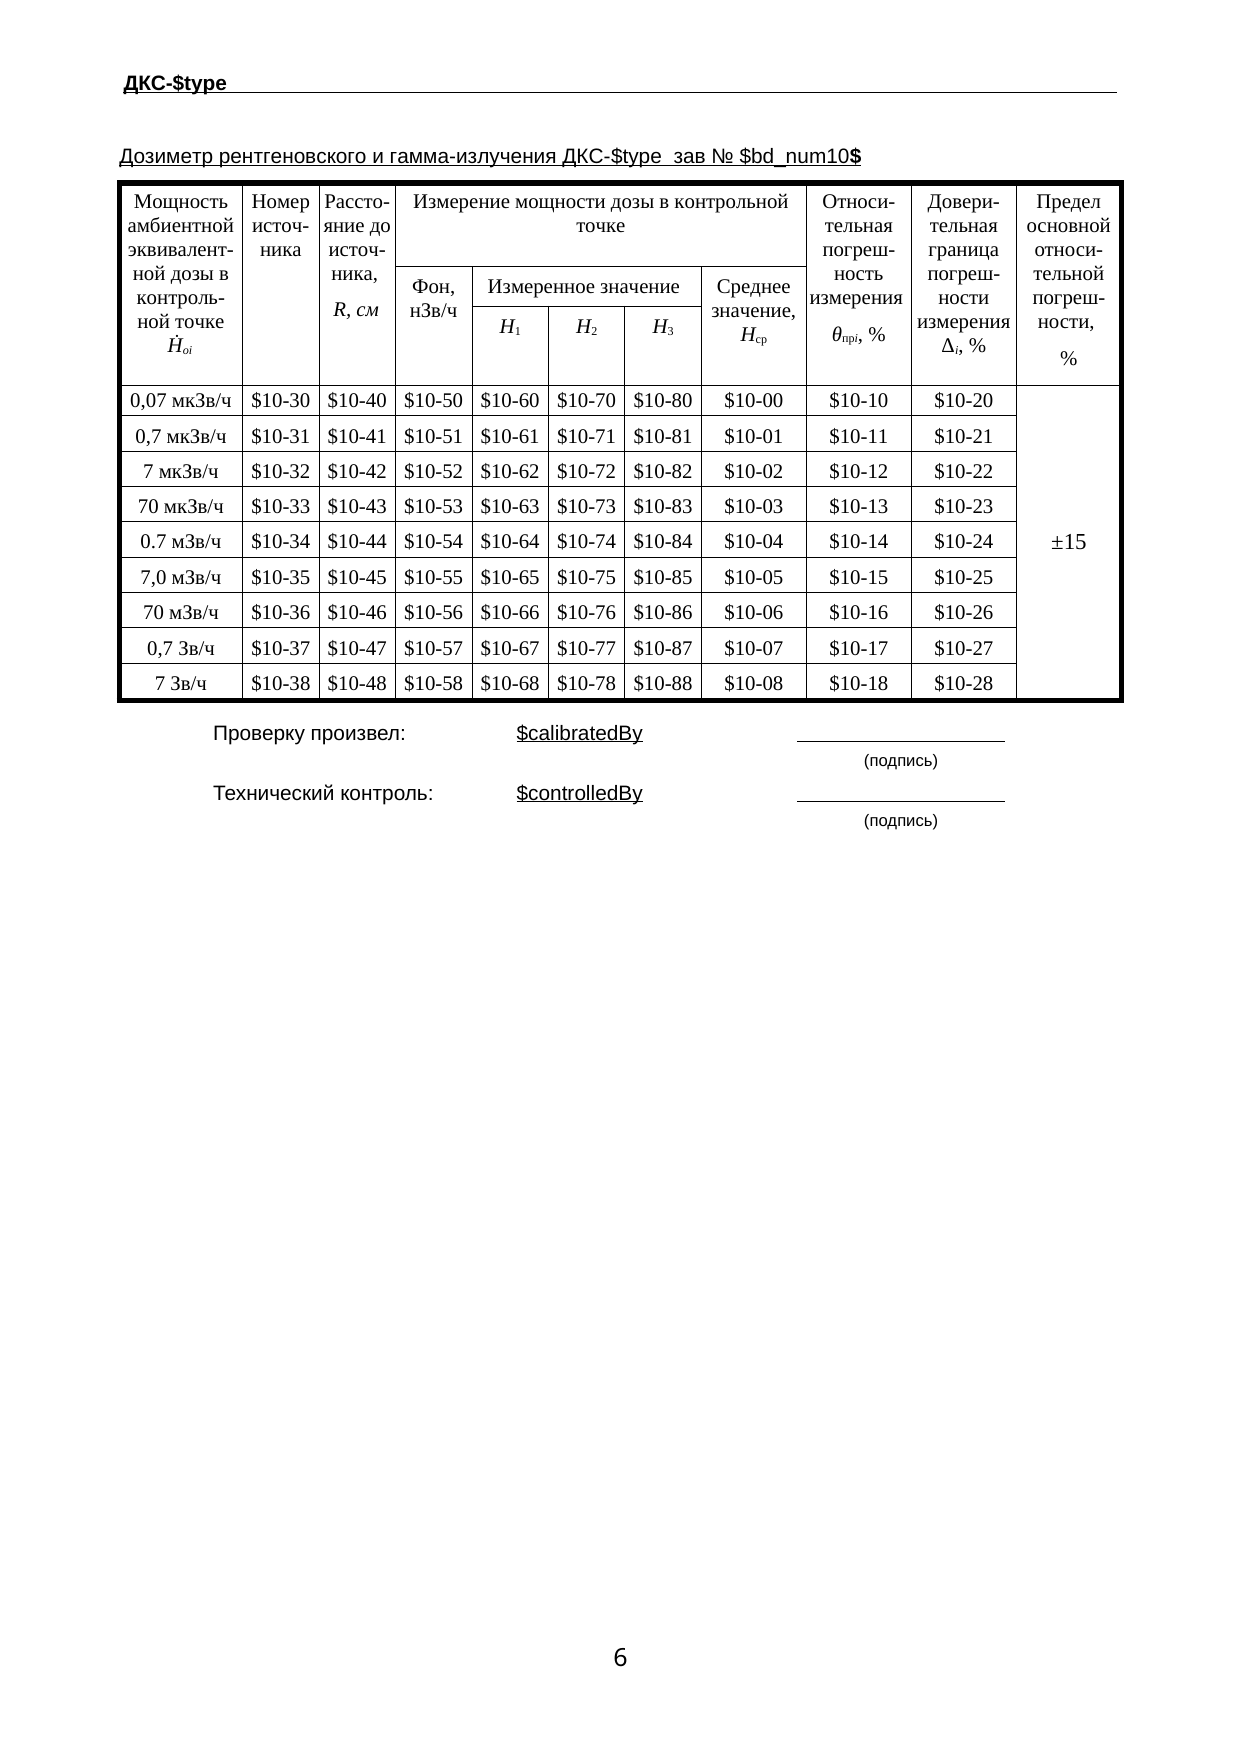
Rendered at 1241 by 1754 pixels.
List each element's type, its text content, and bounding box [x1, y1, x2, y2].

table_cell $10-86 [625, 593, 701, 627]
table_cell $10-37 [243, 628, 319, 662]
table_cell $10-43 [320, 487, 395, 521]
table_cell $10-64 [473, 522, 548, 557]
table_header Дозиметр рентгеновского и гамма-излучения ДКС-$type зав № $bd_num10$ [119, 131, 1121, 180]
table_cell (подпись) [771, 748, 1030, 777]
table_cell [771, 778, 1030, 807]
table_cell $10-67 [473, 628, 548, 662]
table_cell $10-41 [320, 416, 395, 451]
table_cell 70 мкЗв/ч [122, 487, 242, 521]
table_cell $10-17 [807, 628, 911, 662]
table_header [771, 718, 1030, 747]
table_cell [514, 808, 771, 837]
table_cell $10-87 [625, 628, 701, 662]
table_cell $10-22 [912, 452, 1016, 486]
table_cell $10-68 [473, 664, 548, 698]
table_cell Предел основной относи-тельной погреш-ности, % [1017, 186, 1119, 385]
table_cell (подпись) [771, 808, 1030, 837]
table_cell $10-51 [396, 416, 472, 451]
table_cell $10-31 [243, 416, 319, 451]
table_cell $10-03 [702, 487, 806, 521]
table_cell H3 [625, 307, 701, 385]
table_cell $10-81 [625, 416, 701, 451]
table_cell $10-08 [702, 664, 806, 698]
table_cell 7,0 мЗв/ч [122, 558, 242, 592]
table_cell $10-82 [625, 452, 701, 486]
table_cell $10-58 [396, 664, 472, 698]
table_cell $10-11 [807, 416, 911, 451]
table_cell [210, 808, 513, 837]
table_cell $10-84 [625, 522, 701, 557]
table_cell $10-12 [807, 452, 911, 486]
table_cell H2 [549, 307, 624, 385]
table_cell $10-05 [702, 558, 806, 592]
table_cell $10-25 [912, 558, 1016, 592]
table_cell $10-56 [396, 593, 472, 627]
table_cell Фон, нЗв/ч [396, 267, 472, 385]
table_cell $10-14 [807, 522, 911, 557]
table_cell $10-88 [625, 664, 701, 698]
table_cell $10-18 [807, 664, 911, 698]
table_cell 7 Зв/ч [122, 664, 242, 698]
table_cell Измерение мощности дозы в контрольной точке [396, 186, 806, 266]
table_cell $10-21 [912, 416, 1016, 451]
table_cell $10-23 [912, 487, 1016, 521]
table_cell $10-66 [473, 593, 548, 627]
table_cell Измеренное значение [473, 267, 701, 306]
table_header $calibratedBy [514, 718, 771, 747]
table_cell $10-24 [912, 522, 1016, 557]
table_cell $10-74 [549, 522, 624, 557]
table_cell $10-36 [243, 593, 319, 627]
table_cell $10-16 [807, 593, 911, 627]
table_cell $10-07 [702, 628, 806, 662]
table_cell Среднее значение, Hср [702, 267, 806, 385]
table_cell $10-85 [625, 558, 701, 592]
table_cell $10-06 [702, 593, 806, 627]
table_cell $10-54 [396, 522, 472, 557]
table_cell $10-61 [473, 416, 548, 451]
table_cell $10-75 [549, 558, 624, 592]
table_cell $10-32 [243, 452, 319, 486]
table_cell $10-73 [549, 487, 624, 521]
table_cell $10-52 [396, 452, 472, 486]
table_cell $10-78 [549, 664, 624, 698]
table_cell $10-60 [473, 386, 548, 415]
table_cell $10-33 [243, 487, 319, 521]
table_cell Относи-тельная погреш-ность измерения θпрi, % [807, 186, 911, 385]
table_cell $10-47 [320, 628, 395, 662]
table_cell ±15 [1017, 386, 1119, 698]
table_cell Рассто-яние до источ-ника, R, см [320, 186, 395, 385]
table_cell $10-46 [320, 593, 395, 627]
table_cell $10-10 [807, 386, 911, 415]
table_cell $10-65 [473, 558, 548, 592]
table_cell $10-30 [243, 386, 319, 415]
table_cell $10-55 [396, 558, 472, 592]
table_cell 7 мкЗв/ч [122, 452, 242, 486]
table_cell [210, 748, 513, 777]
table_cell $10-02 [702, 452, 806, 486]
table_cell $10-57 [396, 628, 472, 662]
table_cell H1 [473, 307, 548, 385]
table_cell $10-38 [243, 664, 319, 698]
table_cell $10-26 [912, 593, 1016, 627]
table_cell $10-40 [320, 386, 395, 415]
table_cell $10-62 [473, 452, 548, 486]
table_cell $10-44 [320, 522, 395, 557]
table_cell $10-27 [912, 628, 1016, 662]
table_cell Довери-тельная граница погреш-ности измерения Δi, % [912, 186, 1016, 385]
table_cell 0,7 Зв/ч [122, 628, 242, 662]
table_cell $10-76 [549, 593, 624, 627]
table_cell [514, 748, 771, 777]
table_cell $10-01 [702, 416, 806, 451]
table_cell $10-71 [549, 416, 624, 451]
table_cell $10-83 [625, 487, 701, 521]
table_cell $10-77 [549, 628, 624, 662]
table_cell $10-35 [243, 558, 319, 592]
table_cell $10-63 [473, 487, 548, 521]
table_cell $controlledBy [514, 778, 771, 807]
table_cell $10-70 [549, 386, 624, 415]
table_header Проверку произвел: [210, 718, 513, 747]
table_cell $10-00 [702, 386, 806, 415]
table_cell 0,07 мкЗв/ч [122, 386, 242, 415]
table_cell Технический контроль: [210, 778, 513, 807]
table_cell $10-13 [807, 487, 911, 521]
table_cell $10-50 [396, 386, 472, 415]
table_cell $10-20 [912, 386, 1016, 415]
table_cell $10-15 [807, 558, 911, 592]
table_cell 70 мЗв/ч [122, 593, 242, 627]
table_cell $10-48 [320, 664, 395, 698]
table_cell Номер источ-ника [243, 186, 319, 385]
table_cell $10-45 [320, 558, 395, 592]
table_cell $10-72 [549, 452, 624, 486]
table_cell $10-80 [625, 386, 701, 415]
table_cell $10-34 [243, 522, 319, 557]
table_cell $10-42 [320, 452, 395, 486]
table_cell $10-28 [912, 664, 1016, 698]
table_cell $10-04 [702, 522, 806, 557]
table_cell 0,7 мкЗв/ч [122, 416, 242, 451]
table_cell 0.7 мЗв/ч [122, 522, 242, 557]
table_cell $10-53 [396, 487, 472, 521]
table_cell Мощность амбиентной эквивалент-ной дозы в контроль-ной точке Ḣoi [122, 186, 242, 385]
